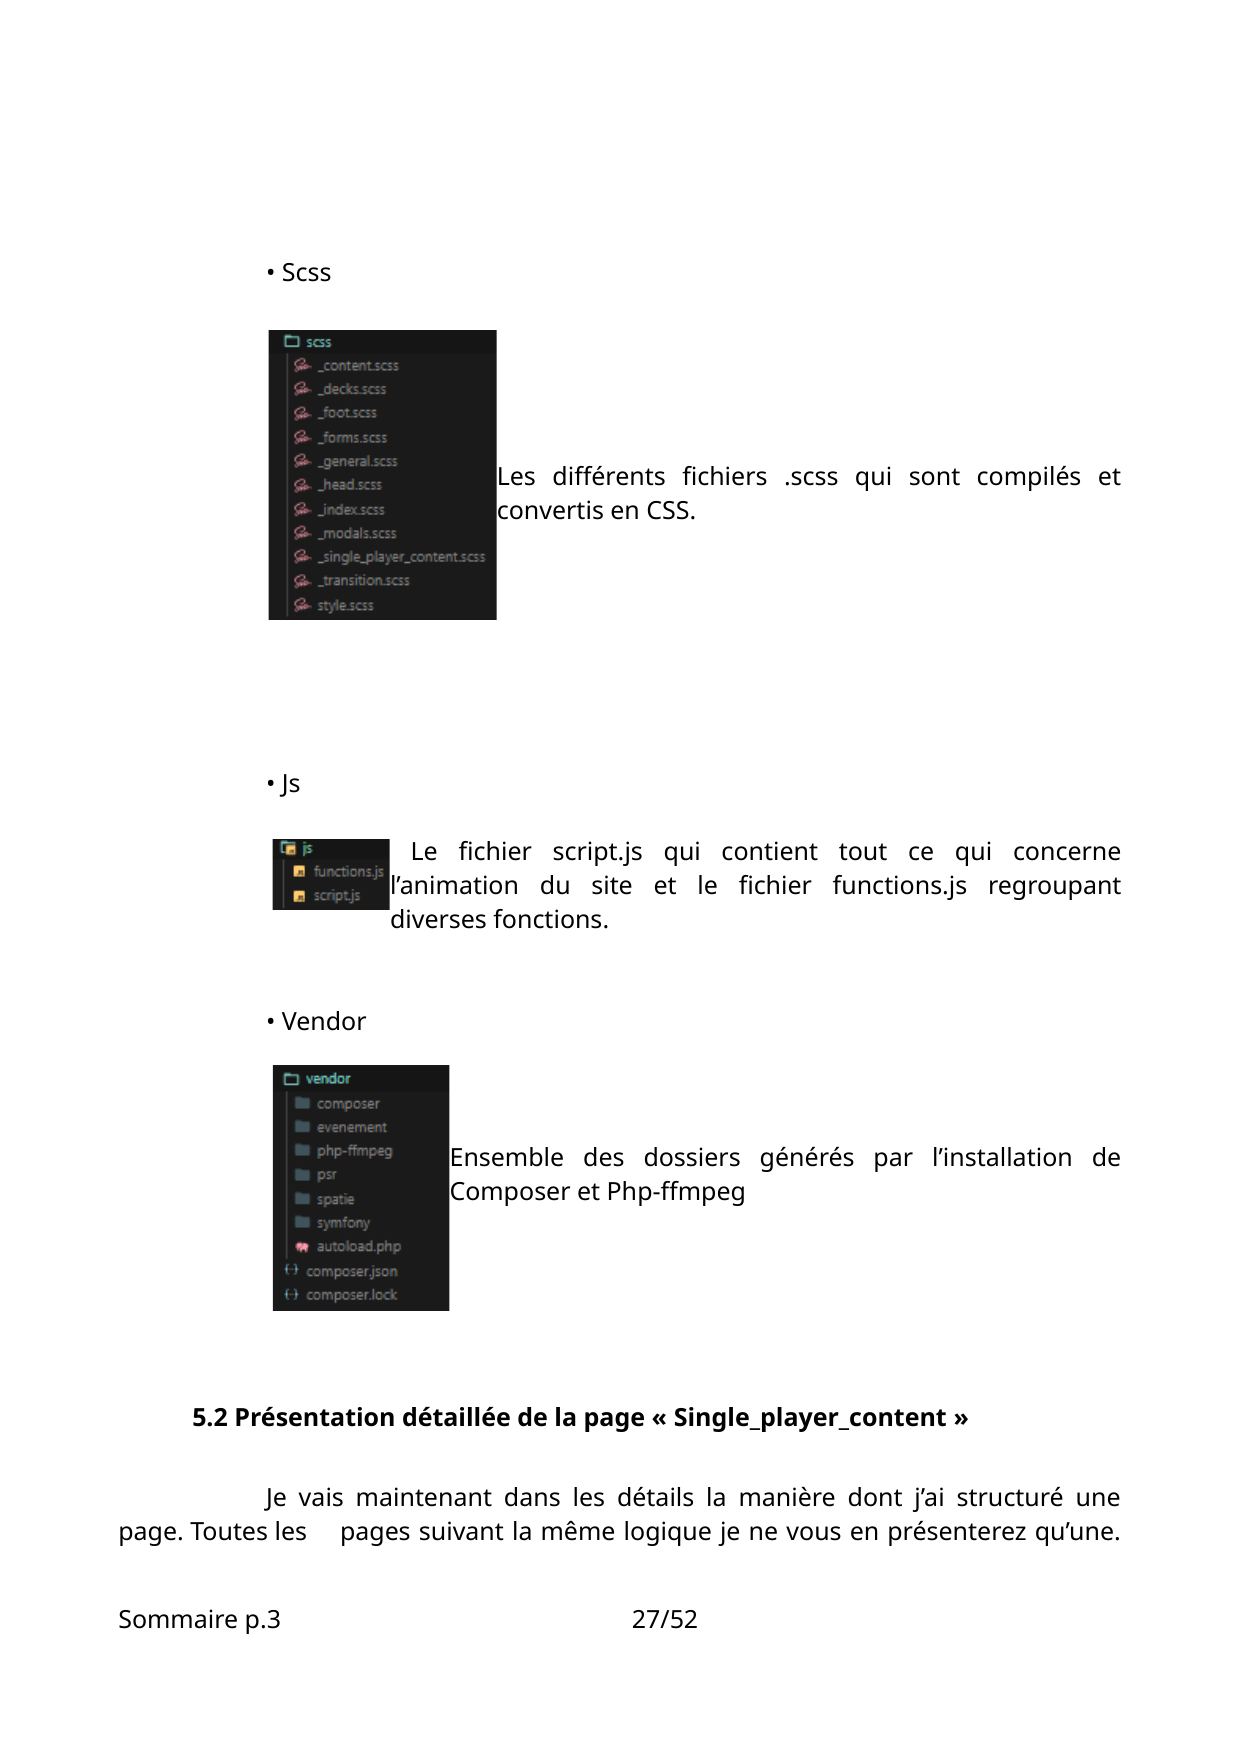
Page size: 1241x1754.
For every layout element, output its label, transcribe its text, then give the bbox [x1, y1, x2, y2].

picture [272, 839, 390, 910]
picture [272, 1065, 450, 1311]
text Les différents fichiers .scss qui sont compilés et convertis en CSS. [497, 459, 1122, 527]
subtitle 5.2 Présentation détaillée de la page « Single_player_content » [118, 1399, 1122, 1433]
text Je vais maintenant dans les détails la manière dont j’ai structuré une page. Toutes les pages suivant la même logique je ne vous en présenterez qu’une. [118, 1480, 1122, 1548]
text • Vendor [118, 1004, 1122, 1038]
text [118, 459, 268, 527]
text • Js [118, 765, 1122, 799]
text Ensemble des dossiers générés par l’installation de Composer et Php-ffmpeg [450, 1140, 1122, 1208]
text Le fichier script.js qui contient tout ce qui concerne l’animation du site et le fichier functions.js regroupant diverses fonctions. [118, 833, 1122, 936]
picture [268, 330, 497, 620]
text [118, 1140, 272, 1208]
text • Scss [118, 254, 1122, 288]
